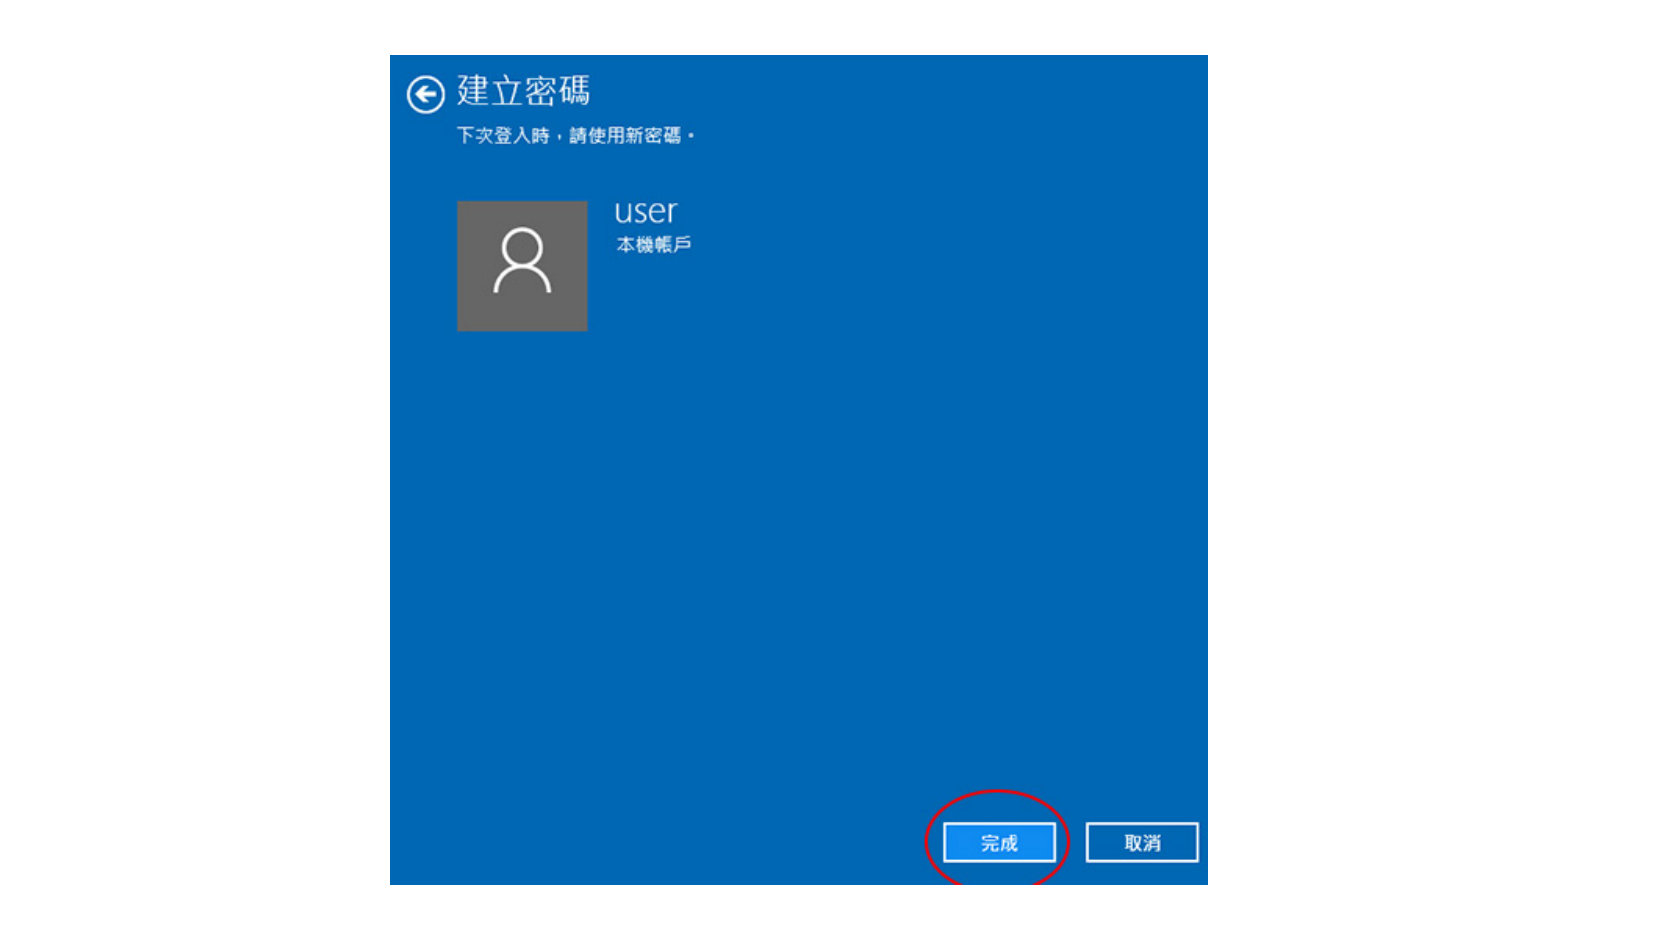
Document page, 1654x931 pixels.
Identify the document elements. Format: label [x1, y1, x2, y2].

picture [390, 55, 1208, 886]
